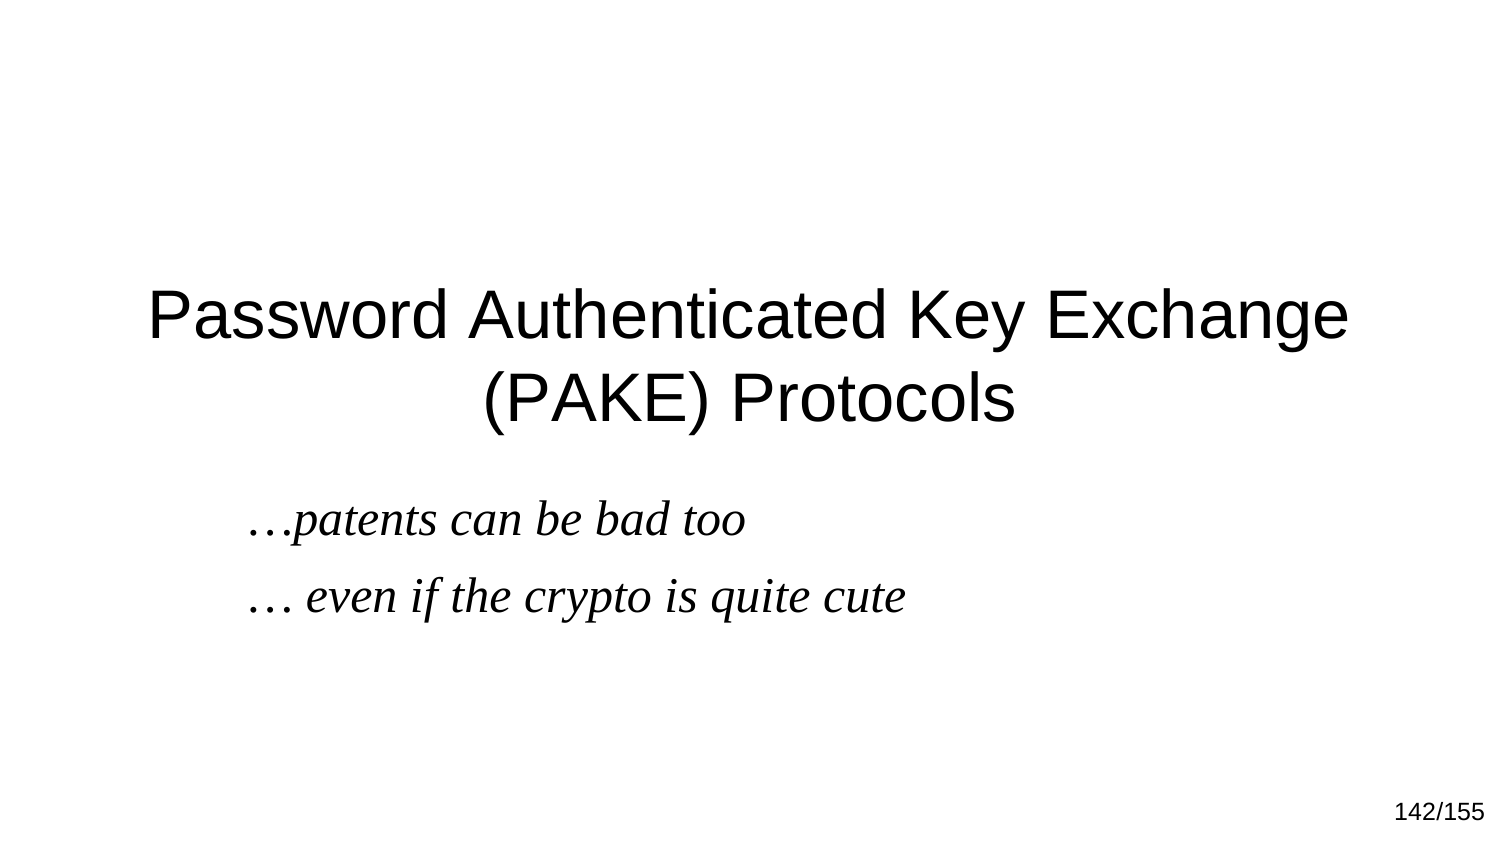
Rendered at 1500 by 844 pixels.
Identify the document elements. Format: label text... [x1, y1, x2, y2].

title Password Authenticated Key Exchange (PAKE) Protocols [112, 262, 1388, 443]
subtitle …patents can be bad too … even if the crypto is quite cute [225, 478, 1276, 694]
